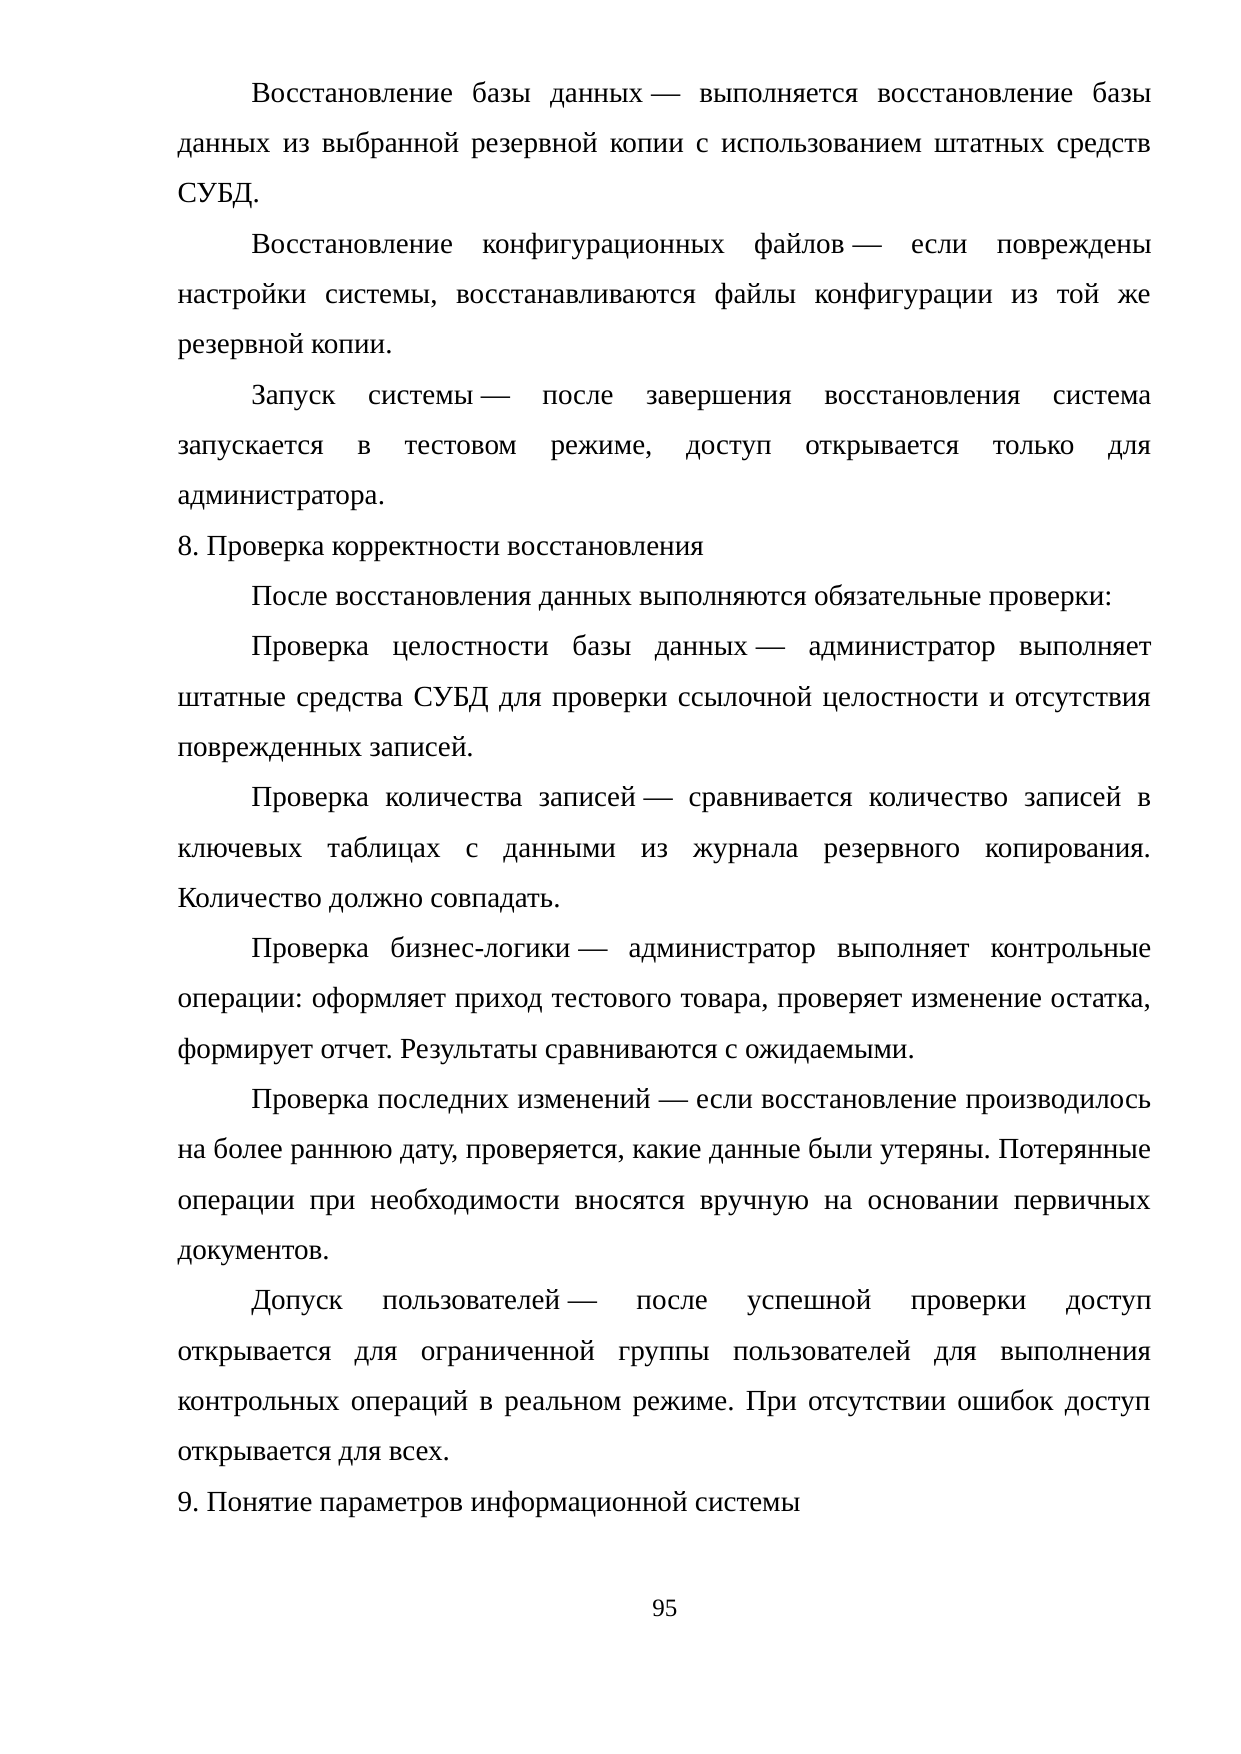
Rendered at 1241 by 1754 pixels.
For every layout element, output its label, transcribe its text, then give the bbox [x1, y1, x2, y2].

text 8. Проверка корректности восстановления [177, 528, 1152, 561]
text Проверка последних изменений — если восстановление производилось на более раннюю дату, проверяется, какие данные были утеряны. Потерянные операции при необходимости вносятся вручную на основании первичных документов. [177, 1081, 1152, 1266]
text Допуск пользователей — после успешной проверки доступ открывается для ограниченной группы пользователей для выполнения контрольных операций в реальном режиме. При отсутствии ошибок доступ открывается для всех. [177, 1282, 1152, 1467]
text Проверка целостности базы данных — администратор выполняет штатные средства СУБД для проверки ссылочной целостности и отсутствия поврежденных записей. [177, 628, 1152, 763]
text Запуск системы — после завершения восстановления система запускается в тестовом режиме, доступ открывается только для администратора. [177, 377, 1152, 511]
text Восстановление базы данных — выполняется восстановление базы данных из выбранной резервной копии с использованием штатных средств СУБД. [177, 75, 1152, 209]
text Проверка количества записей — сравнивается количество записей в ключевых таблицах с данными из журнала резервного копирования. Количество должно совпадать. [177, 779, 1152, 913]
text Восстановление конфигурационных файлов — если повреждены настройки системы, восстанавливаются файлы конфигурации из той же резервной копии. [177, 226, 1152, 360]
text После восстановления данных выполняются обязательные проверки: [177, 578, 1152, 612]
text 9. Понятие параметров информационной системы [177, 1484, 1152, 1517]
text Проверка бизнес-логики — администратор выполняет контрольные операции: оформляет приход тестового товара, проверяет изменение остатка, формирует отчет. Результаты сравниваются с ожидаемыми. [177, 930, 1152, 1064]
